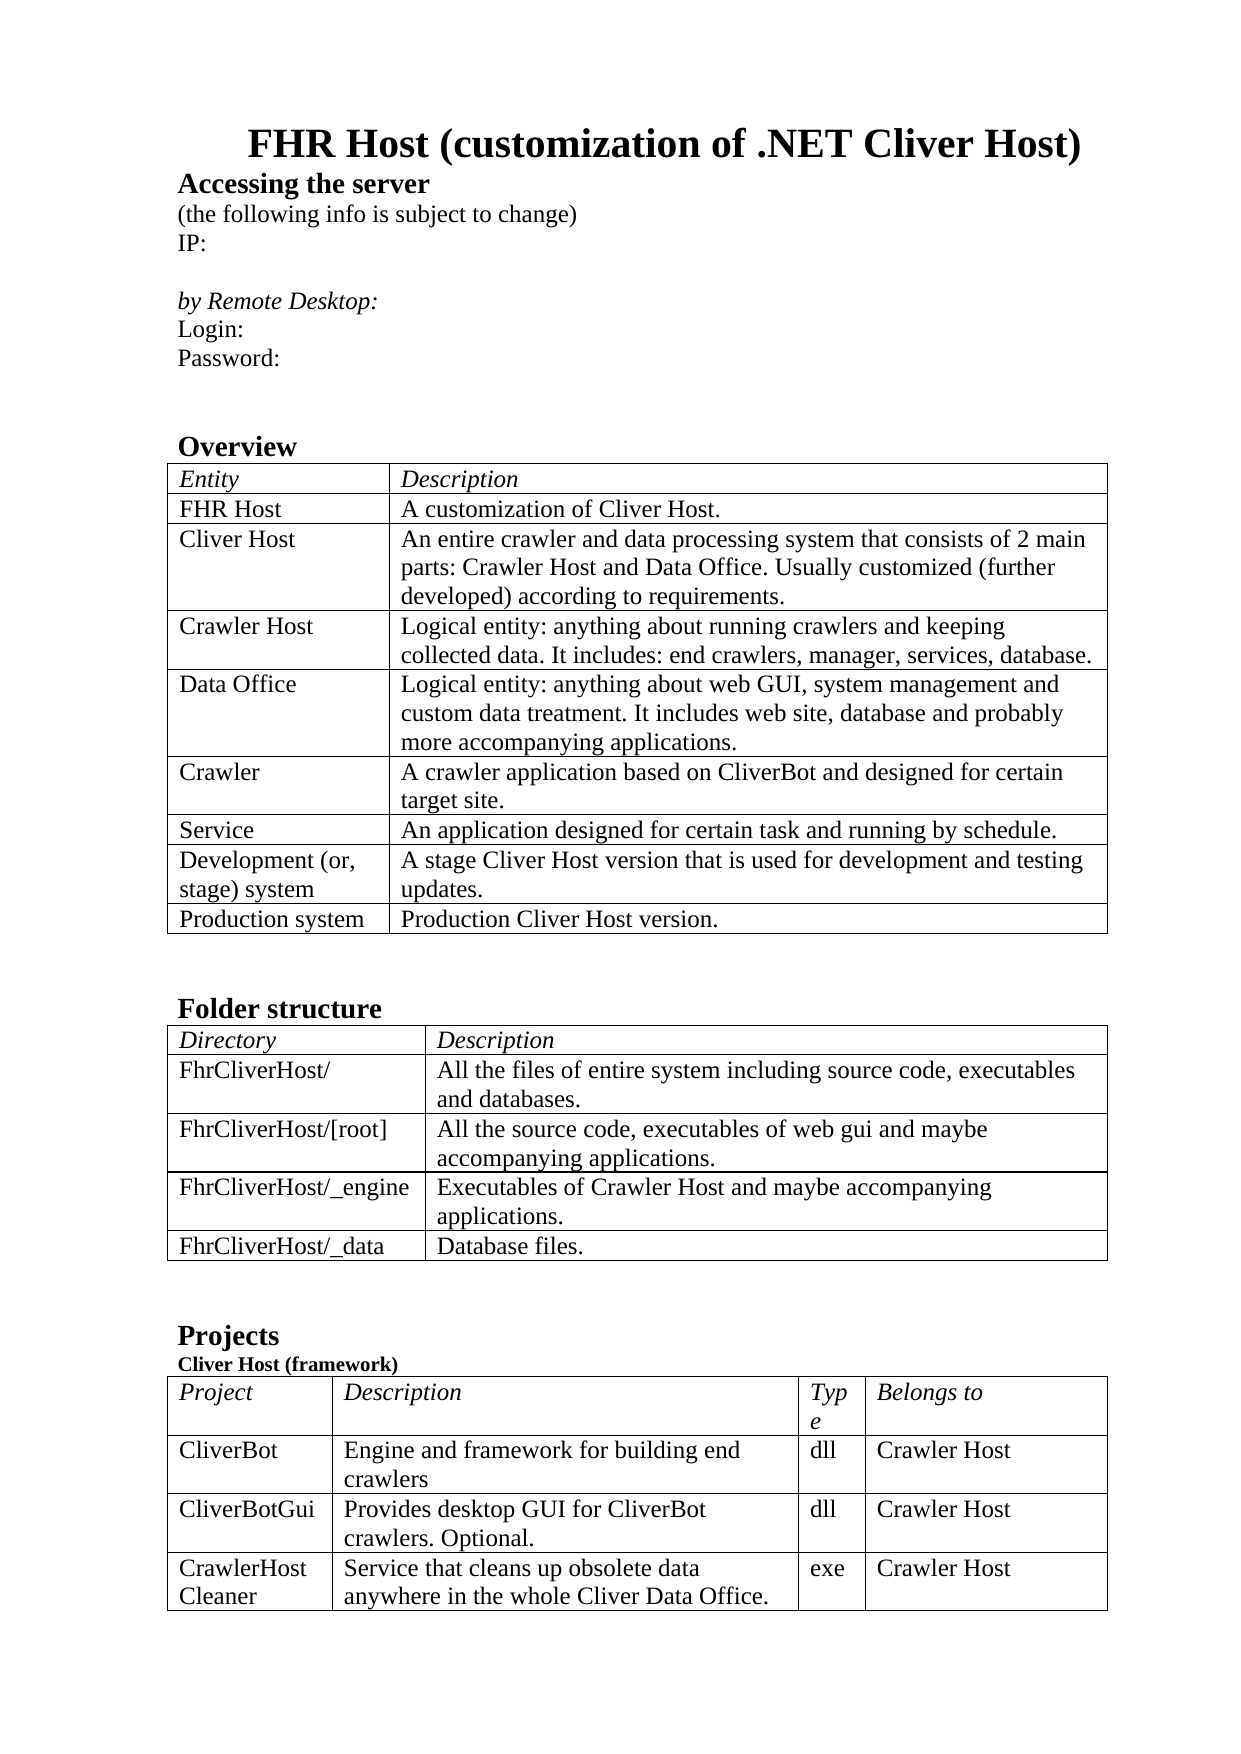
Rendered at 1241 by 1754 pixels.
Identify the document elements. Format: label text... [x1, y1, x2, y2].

table_cell All the files of entire system including source code, executables and databases. [426, 1055, 1107, 1113]
text FHR Host (customization of .NET Cliver Host) [177, 118, 1152, 166]
table_cell Provides desktop GUI for CliverBot crawlers. Optional. [333, 1494, 798, 1552]
table_header Description [390, 464, 1107, 493]
table_cell An entire crawler and data processing system that consists of 2 main parts: Crawler Host and Data Office. Usually customized (further developed) according to requirements. [390, 524, 1107, 610]
table_cell All the source code, executables of web gui and maybe accompanying applications. [426, 1114, 1107, 1171]
table_cell A customization of Cliver Host. [390, 494, 1107, 523]
table_cell Crawler [168, 757, 389, 814]
text Folder structure [177, 991, 1152, 1024]
table_cell Executables of Crawler Host and maybe accompanying applications. [426, 1173, 1107, 1230]
table_cell Development (or, stage) system [168, 845, 389, 903]
table_cell Crawler Host [866, 1494, 1107, 1552]
table_cell Crawler Host [866, 1436, 1107, 1493]
table_cell Production system [168, 904, 389, 932]
text Login: [177, 314, 1152, 343]
text (the following info is subject to change) [177, 199, 1152, 228]
table_cell Engine and framework for building end crawlers [333, 1436, 798, 1493]
text Projects [177, 1318, 1152, 1352]
table_cell An application designed for certain task and running by schedule. [390, 815, 1107, 844]
table_cell Logical entity: anything about web GUI, system management and custom data treatment. It includes web site, database and probably more accompanying applications. [390, 670, 1107, 756]
table_cell Database files. [426, 1231, 1107, 1260]
table_cell dll [799, 1494, 865, 1552]
table_cell dll [799, 1436, 865, 1493]
table_cell Logical entity: anything about running crawlers and keeping collected data. It includes: end crawlers, manager, services, database. [390, 611, 1107, 668]
table_cell Service that cleans up obsolete data anywhere in the whole Cliver Data Office. [333, 1553, 798, 1610]
table_cell FhrCliverHost/_engine [168, 1173, 425, 1230]
table_header Description [333, 1377, 798, 1434]
table_cell A stage Cliver Host version that is used for development and testing updates. [390, 845, 1107, 903]
table_cell Crawler Host [866, 1553, 1107, 1610]
table_cell FHR Host [168, 494, 389, 523]
table_cell exe [799, 1553, 865, 1610]
table_cell CliverBotGui [168, 1494, 332, 1552]
table_cell FhrCliverHost/ [168, 1055, 425, 1113]
table_cell Data Office [168, 670, 389, 756]
table_cell CliverBot [168, 1436, 332, 1493]
table_cell FhrCliverHost/[root] [168, 1114, 425, 1171]
text Cliver Host (framework) [177, 1352, 1152, 1376]
table_header Belongs to [866, 1377, 1107, 1434]
text IP: [177, 228, 1152, 257]
table_cell Production Cliver Host version. [390, 904, 1107, 932]
table_cell CrawlerHostCleaner [168, 1553, 332, 1610]
table_header Entity [168, 464, 389, 493]
table_header Type [799, 1377, 865, 1434]
text by Remote Desktop: [177, 286, 1152, 314]
table_header Description [426, 1026, 1107, 1054]
text Overview [177, 429, 1152, 463]
table_cell FhrCliverHost/_data [168, 1231, 425, 1260]
text Password: [177, 343, 1152, 372]
table_cell Cliver Host [168, 524, 389, 610]
table_cell Service [168, 815, 389, 844]
table_header Directory [168, 1026, 425, 1054]
table_cell A crawler application based on CliverBot and designed for certain target site. [390, 757, 1107, 814]
table_header Project [168, 1377, 332, 1434]
text Accessing the server [177, 166, 1152, 199]
table_cell Crawler Host [168, 611, 389, 668]
